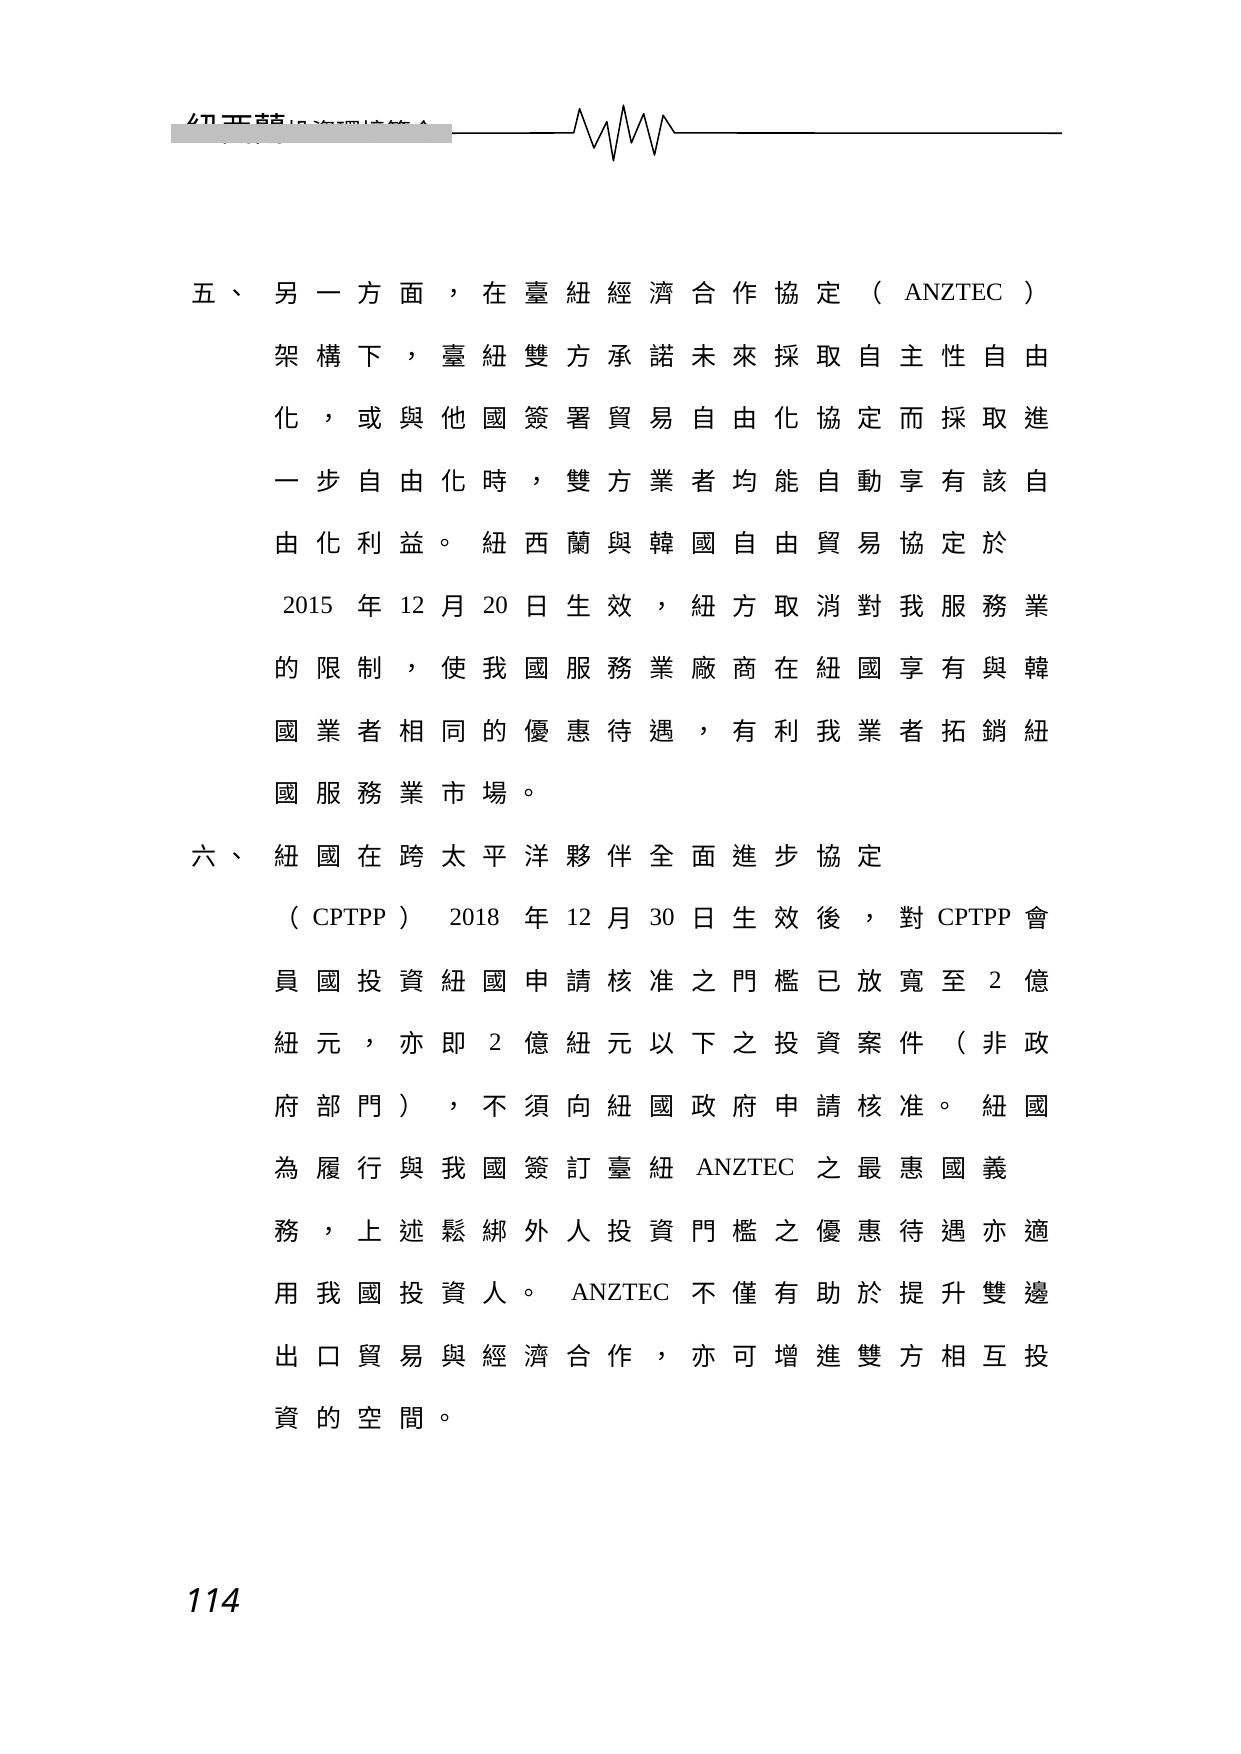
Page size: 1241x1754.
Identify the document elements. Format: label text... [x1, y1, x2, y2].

text 六、紐國在跨太平洋夥伴全面進步協定（CPTPP）2018年12月30日生效後，對CPTPP會員國投資紐國申請核准之門檻已放寬至2億紐元，亦即2億紐元以下之投資案件（非政府部門），不須向紐國政府申請核准。紐國為履行與我國簽訂臺紐ANZTEC之最惠國義務，上述鬆綁外人投資門檻之優惠待遇亦適用我國投資人。ANZTEC不僅有助於提升雙邊出口貿易與經濟合作，亦可增進雙方相互投資的空間。 [183, 813, 1058, 1438]
text 五、另一方面，在臺紐經濟合作協定（ANZTEC）架構下，臺紐雙方承諾未來採取自主性自由化，或與他國簽署貿易自由化協定而採取進一步自由化時，雙方業者均能自動享有該自由化利益。紐西蘭與韓國自由貿易協定於2015年12月20日生效，紐方取消對我服務業的限制，使我國服務業廠商在紐國享有與韓國業者相同的優惠待遇，有利我業者拓銷紐國服務業市場。 [183, 250, 1058, 813]
